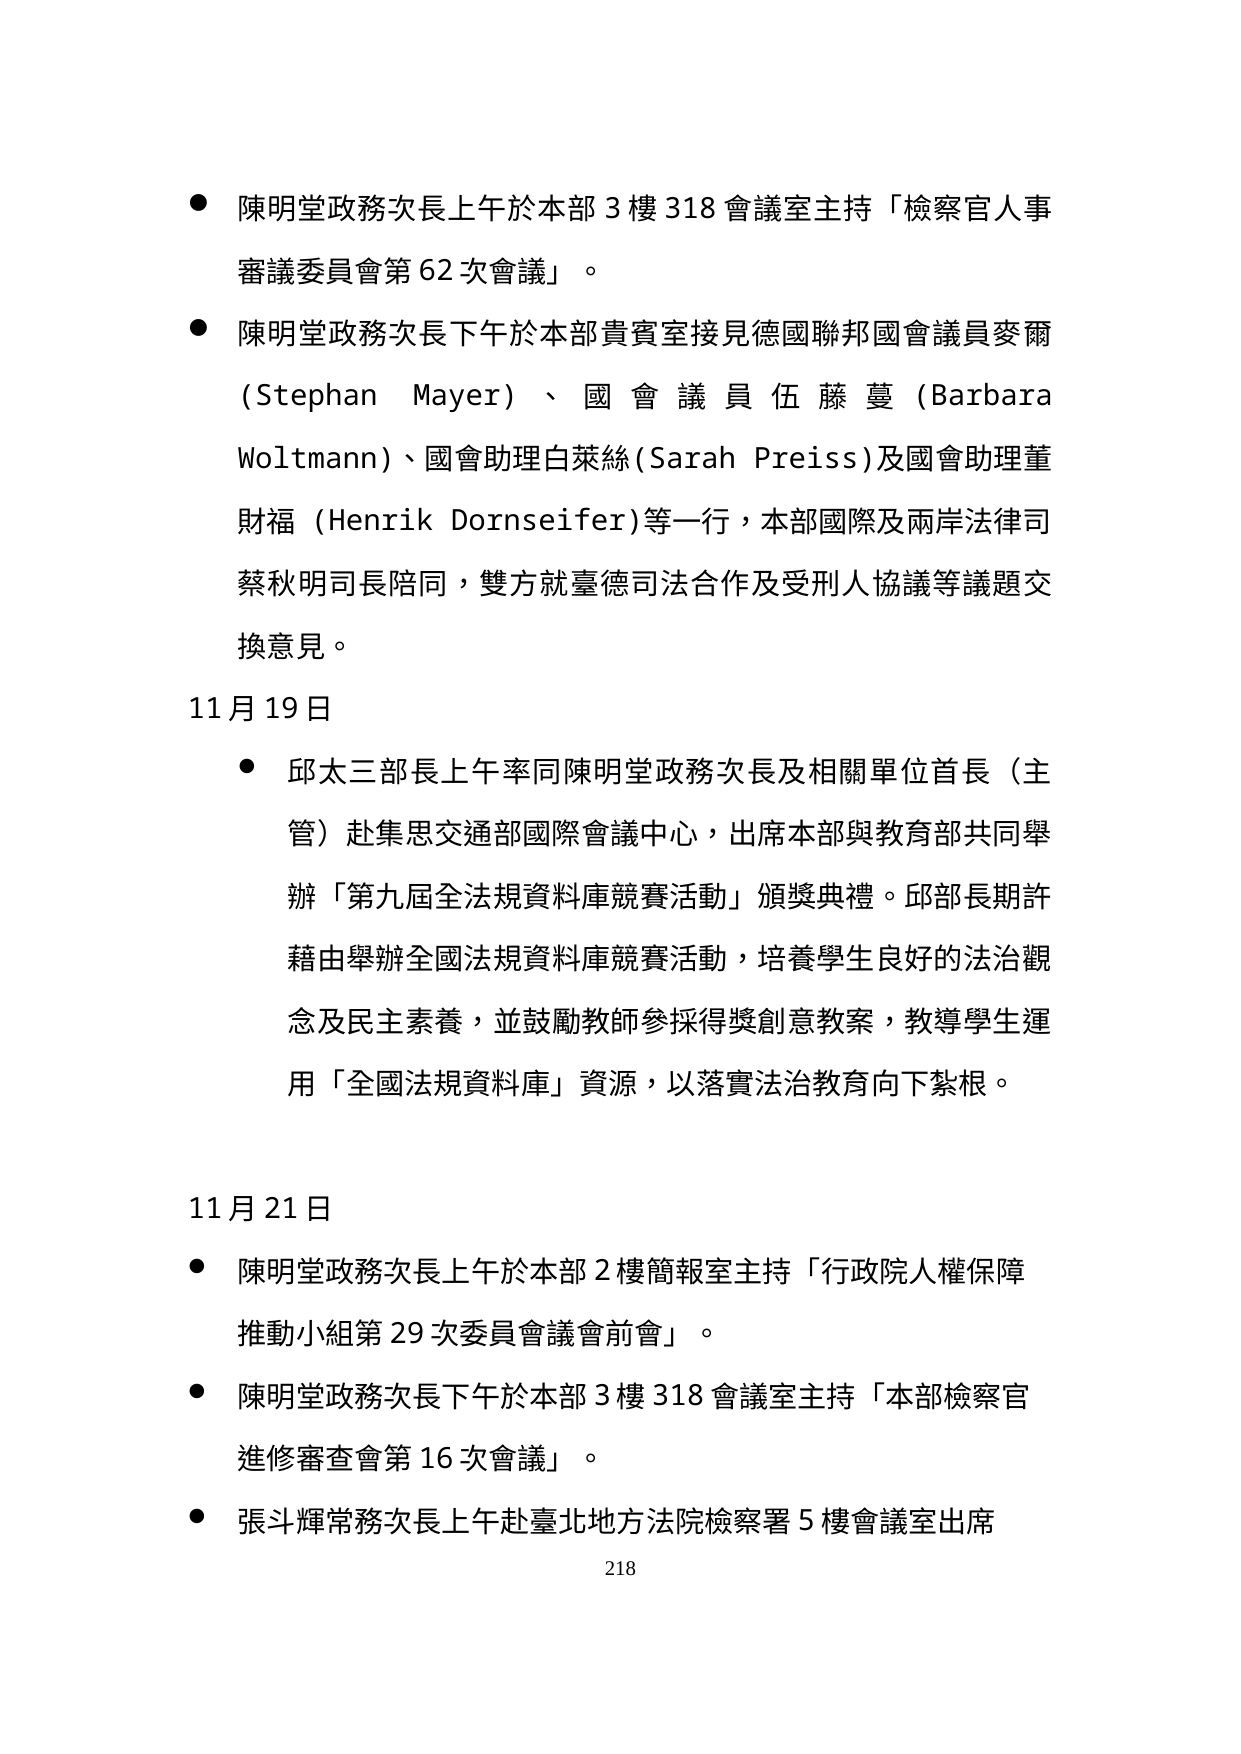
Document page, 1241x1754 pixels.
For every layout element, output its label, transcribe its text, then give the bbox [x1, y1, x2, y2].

text 11月19日 [187, 665, 1053, 728]
list 陳明堂政務次長上午於本部3樓318會議室主持「檢察官人事審議委員會第62次會議」。 [187, 165, 1053, 290]
list 陳明堂政務次長下午於本部3樓318會議室主持「本部檢察官進修審查會第16次會議」。 [187, 1353, 1053, 1478]
list 陳明堂政務次長上午於本部2樓簡報室主持「行政院人權保障推動小組第29次委員會議會前會」。 [187, 1228, 1053, 1353]
list 張斗輝常務次長上午赴臺北地方法院檢察署5樓會議室出席 [187, 1478, 1053, 1540]
list 邱太三部長上午率同陳明堂政務次長及相關單位首長（主管）赴集思交通部國際會議中心，出席本部與教育部共同舉辦「第九屆全法規資料庫競賽活動」頒獎典禮。邱部長期許藉由舉辦全國法規資料庫競賽活動，培養學生良好的法治觀念及民主素養，並鼓勵教師參採得獎創意教案，教導學生運用「全國法規資料庫」資源，以落實法治教育向下紮根。 [237, 728, 1053, 1103]
list 陳明堂政務次長下午於本部貴賓室接見德國聯邦國會議員麥爾(Stephan Mayer)、國會議員伍藤蔓(Barbara Woltmann)、國會助理白萊絲(Sarah Preiss)及國會助理董財福 (Henrik Dornseifer)等一行，本部國際及兩岸法律司蔡秋明司長陪同，雙方就臺德司法合作及受刑人協議等議題交換意見。 [187, 290, 1053, 665]
text 11月21日 [187, 1165, 1053, 1228]
